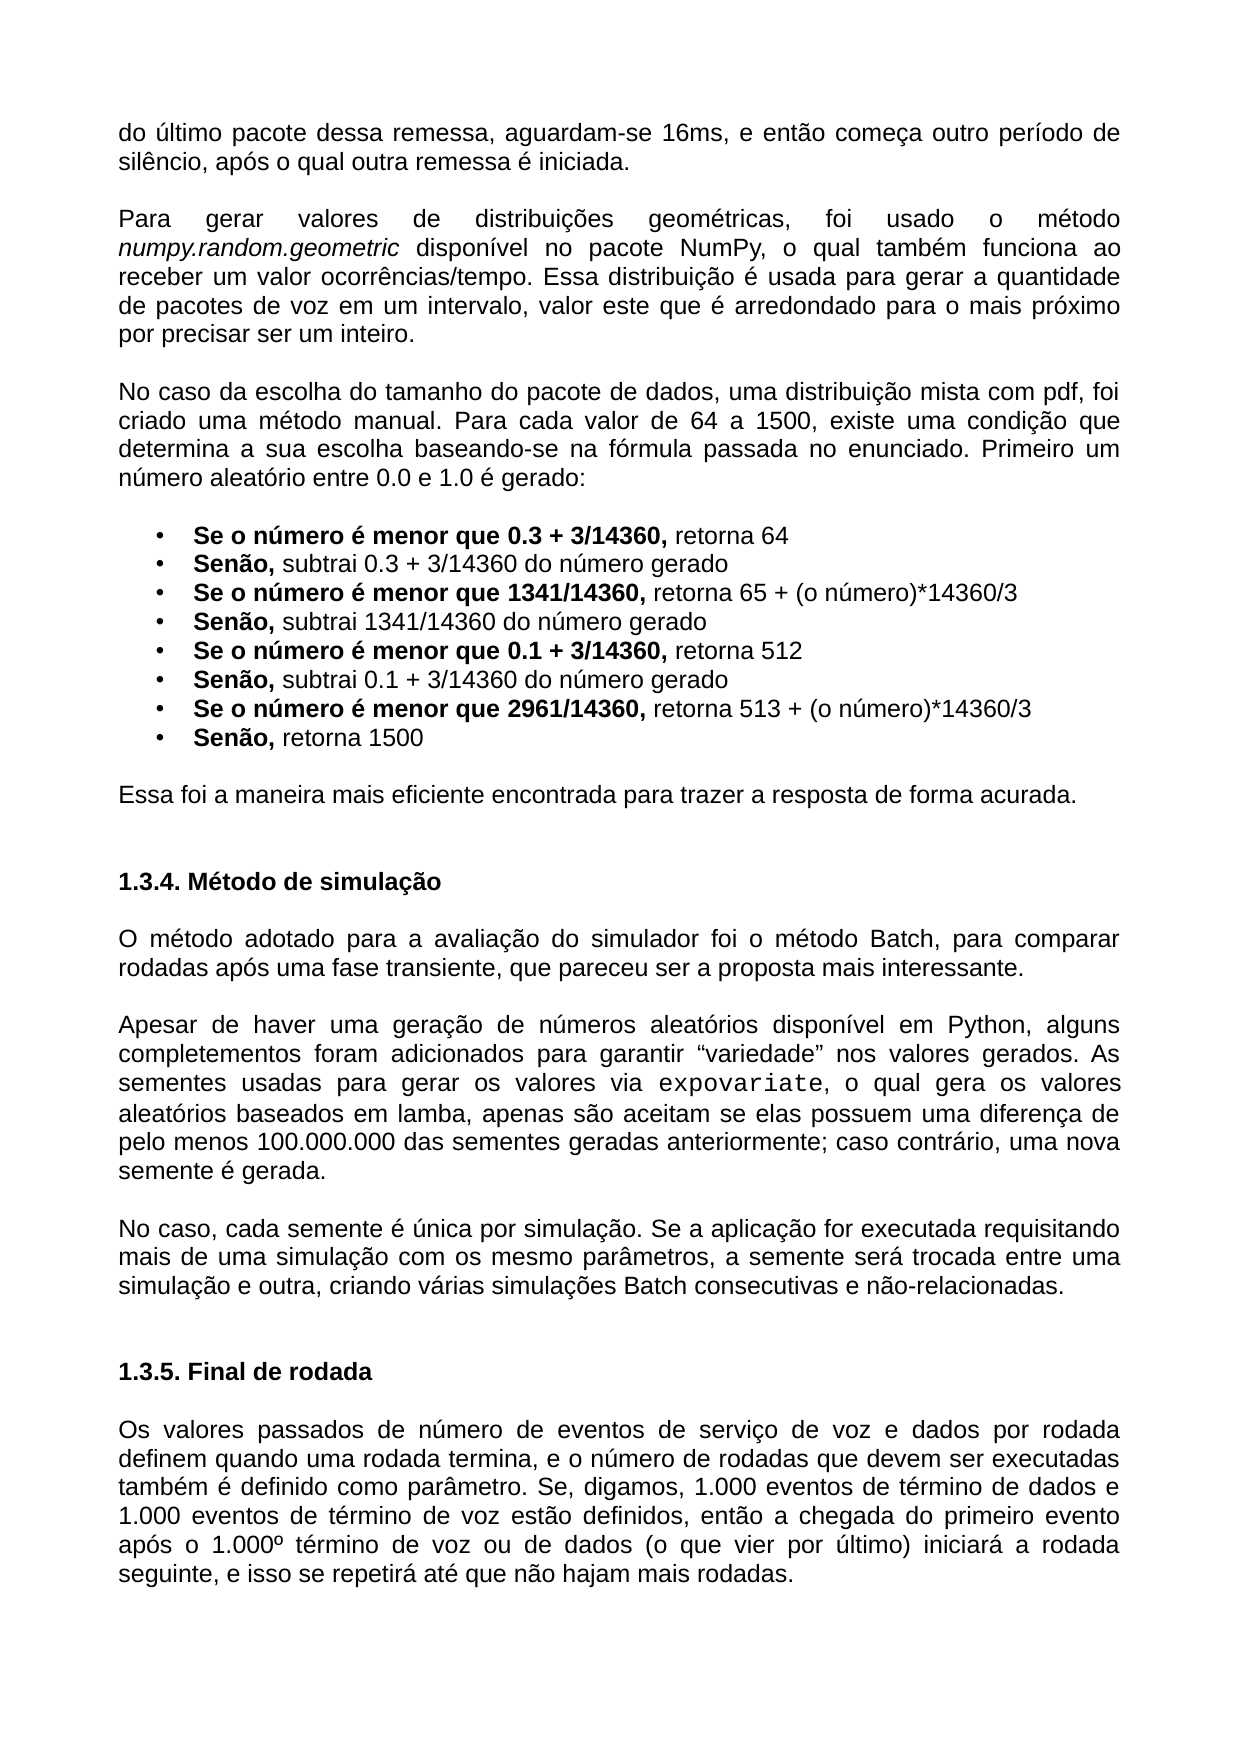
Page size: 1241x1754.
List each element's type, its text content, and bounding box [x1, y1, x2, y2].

text Para gerar valores de distribuições geométricas, foi usado o método numpy.random.geometric disponível no pacote NumPy, o qual também funciona ao receber um valor ocorrências/tempo. Essa distribuição é usada para gerar a quantidade de pacotes de voz em um intervalo, valor este que é arredondado para o mais próximo por precisar ser um inteiro. [118, 204, 1122, 348]
list Senão, subtrai 1341/14360 do número gerado [156, 607, 1122, 636]
text do último pacote dessa remessa, aguardam-se 16ms, e então começa outro período de silêncio, após o qual outra remessa é iniciada. [118, 118, 1122, 176]
text O método adotado para a avaliação do simulador foi o método Batch, para comparar rodadas após uma fase transiente, que pareceu ser a proposta mais interessante. [118, 924, 1122, 981]
text Os valores passados de número de eventos de serviço de voz e dados por rodada definem quando uma rodada termina, e o número de rodadas que devem ser executadas também é definido como parâmetro. Se, digamos, 1.000 eventos de término de dados e 1.000 eventos de término de voz estão definidos, então a chegada do primeiro evento após o 1.000º término de voz ou de dados (o que vier por último) iniciará a rodada seguinte, e isso se repetirá até que não hajam mais rodadas. [118, 1415, 1122, 1587]
text Essa foi a maneira mais eficiente encontrada para trazer a resposta de forma acurada. [118, 780, 1122, 809]
text 1.3.5. Final de rodada [118, 1357, 1122, 1386]
list Se o número é menor que 0.1 + 3/14360, retorna 512 [156, 636, 1122, 665]
list Senão, retorna 1500 [156, 723, 1122, 751]
text Apesar de haver uma geração de números aleatórios disponível em Python, alguns completementos foram adicionados para garantir “variedade” nos valores gerados. As sementes usadas para gerar os valores via expovariate, o qual gera os valores aleatórios baseados em lamba, apenas são aceitam se elas possuem uma diferença de pelo menos 100.000.000 das sementes geradas anteriormente; caso contrário, uma nova semente é gerada. [118, 1010, 1122, 1185]
text No caso da escolha do tamanho do pacote de dados, uma distribuição mista com pdf, foi criado uma método manual. Para cada valor de 64 a 1500, existe uma condição que determina a sua escolha baseando-se na fórmula passada no enunciado. Primeiro um número aleatório entre 0.0 e 1.0 é gerado: [118, 377, 1122, 492]
list Se o número é menor que 2961/14360, retorna 513 + (o número)*14360/3 [156, 694, 1122, 723]
list Se o número é menor que 1341/14360, retorna 65 + (o número)*14360/3 [156, 578, 1122, 607]
list Se o número é menor que 0.3 + 3/14360, retorna 64 [156, 521, 1122, 549]
text No caso, cada semente é única por simulação. Se a aplicação for executada requisitando mais de uma simulação com os mesmo parâmetros, a semente será trocada entre uma simulação e outra, criando várias simulações Batch consecutivas e não-relacionadas. [118, 1214, 1122, 1300]
text 1.3.4. Método de simulação [118, 866, 1122, 895]
list Senão, subtrai 0.3 + 3/14360 do número gerado [156, 549, 1122, 578]
list Senão, subtrai 0.1 + 3/14360 do número gerado [156, 665, 1122, 694]
